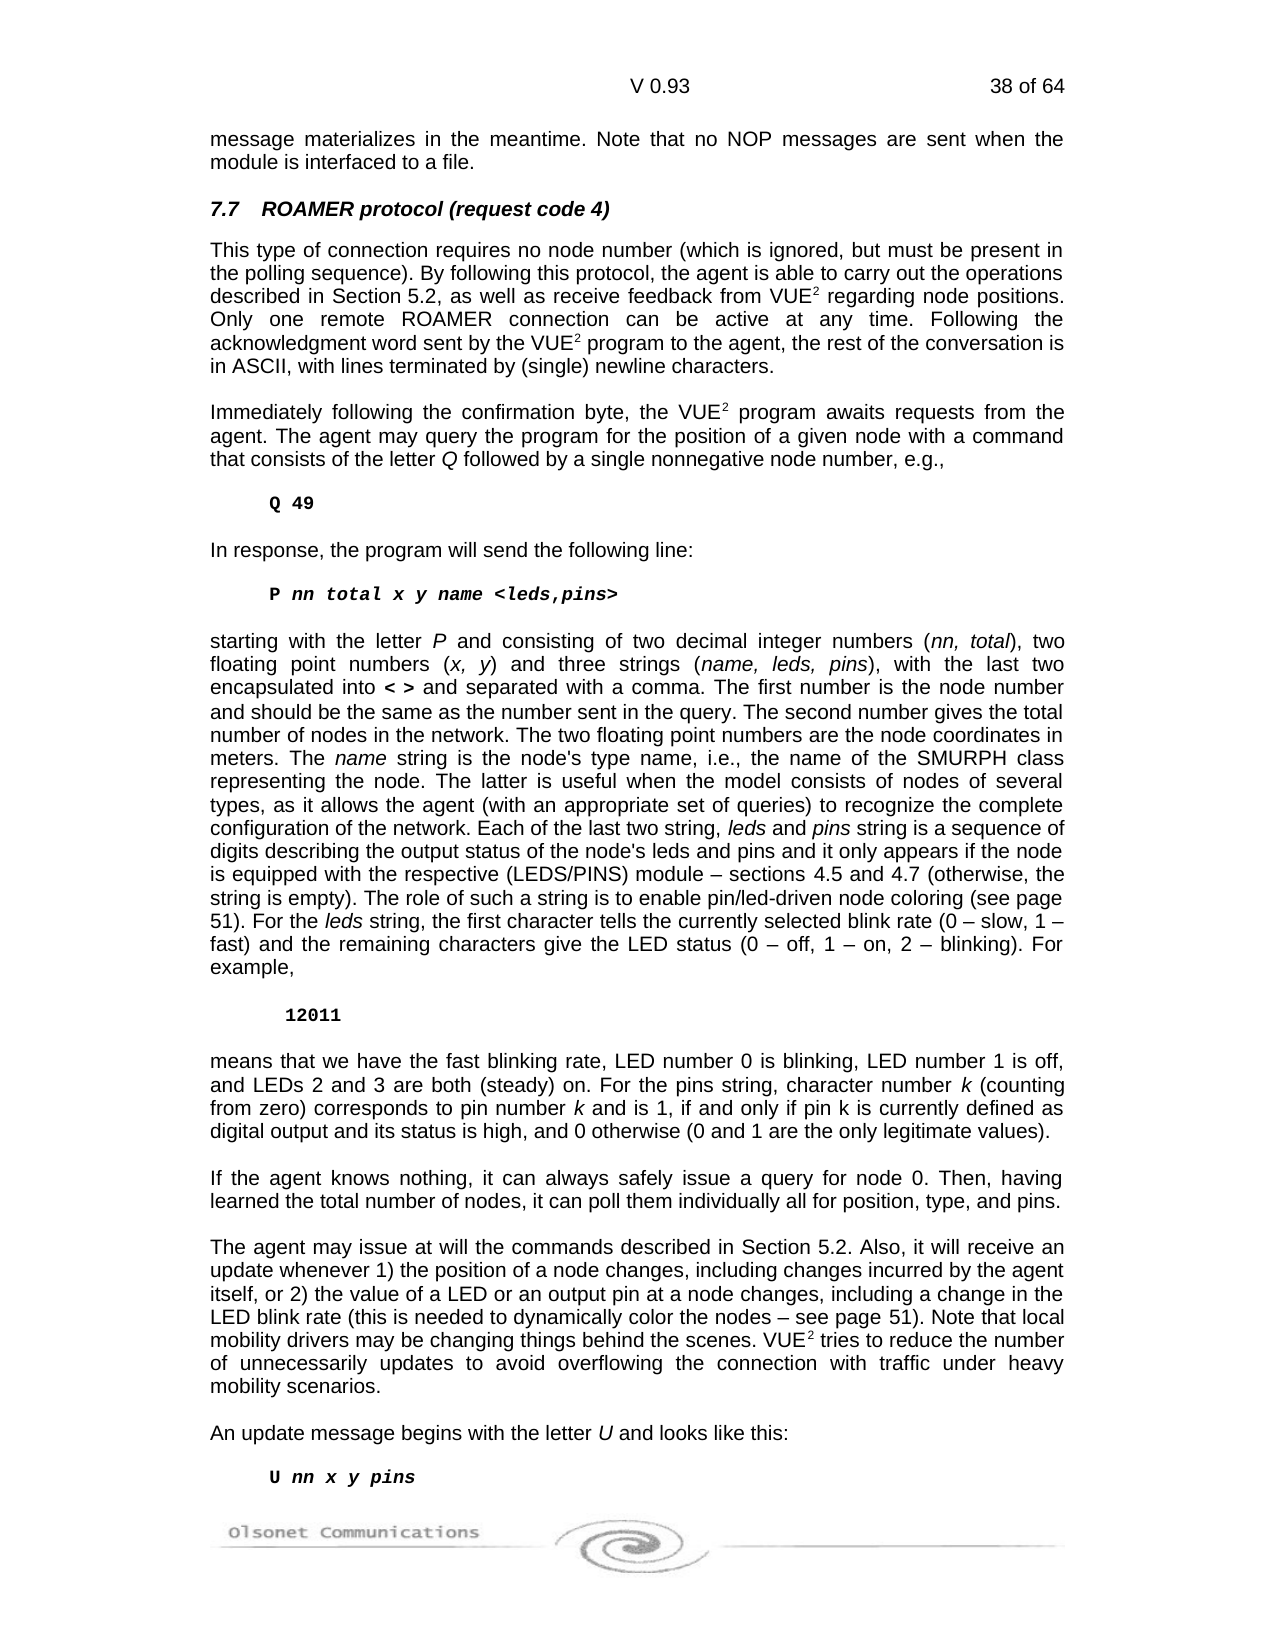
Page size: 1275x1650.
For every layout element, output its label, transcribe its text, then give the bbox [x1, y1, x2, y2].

text Q 49 [269, 494, 1065, 515]
picture [210, 1504, 1065, 1596]
text message materializes in the meantime. Note that no NOP messages are sent when the module is interfaced to a file. [210, 128, 1065, 174]
text U nn x y pins [269, 1468, 1065, 1489]
text The agent may issue at will the commands described in Section 5.2. Also, it will receive an update whenever 1) the position of a node changes, including changes incurred by the agent itself, or 2) the value of a LED or an output pin at a node changes, including a change in the LED blink rate (this is needed to dynamically color the nodes – see page 52). Note that local mobility drivers may be changing things behind the scenes. VUE2 tries to reduce the number of unnecessarily updates to avoid overflowing the connection with traffic under heavy mobility scenarios. [210, 1236, 1065, 1398]
text Immediately following the confirmation byte, the VUE2 program awaits requests from the agent. The agent may query the program for the position of a given node with a command that consists of the letter Q followed by a single nonnegative node number, e.g., [210, 401, 1065, 471]
subtitle ROAMER protocol (request code 4) [210, 197, 1065, 221]
text starting with the letter P and consisting of two decimal integer numbers (nn, total), two floating point numbers (x, y) and three strings (name, leds, pins), with the last two encapsulated into < > and separated with a comma. The first number is the node number and should be the same as the number sent in the query. The second number gives the total number of nodes in the network. The two floating point numbers are the node coordinates in meters. The name string is the node's type name, i.e., the name of the SMURPH class representing the node. The latter is useful when the model consists of nodes of several types, as it allows the agent (with an appropriate set of queries) to recognize the complete configuration of the network. Each of the last two string, leds and pins string is a sequence of digits describing the output status of the node's leds and pins and it only appears if the node is equipped with the respective (LEDS/PINS) module – sections 4.5 and 4.7 (otherwise, the string is empty). The role of such a string is to enable pin/led-driven node coloring (see page 52). For the leds string, the first character tells the currently selected blink rate (0 – slow, 1 – fast) and the remaining characters give the LED status (0 – off, 1 – on, 2 – blinking). For example, [210, 629, 1065, 979]
text In response, the program will send the following line: [210, 538, 1065, 562]
text An update message begins with the letter U and looks like this: [210, 1422, 1065, 1445]
text 12011 [210, 1002, 1065, 1027]
text This type of connection requires no node number (which is ignored, but must be present in the polling sequence). By following this protocol, the agent is able to carry out the operations described in Section 5.2, as well as receive feedback from VUE2 regarding node positions. Only one remote ROAMER connection can be active at any time. Following the acknowledgment word sent by the VUE2 program to the agent, the rest of the conversation is in ASCII, with lines terminated by (single) newline characters. [210, 238, 1065, 378]
text P nn total x y name <leds,pins> [269, 585, 1065, 606]
text means that we have the fast blinking rate, LED number 0 is blinking, LED number 1 is off, and LEDs 2 and 3 are both (steady) on. For the pins string, character number k (counting from zero) corresponds to pin number k and is 1, if and only if pin k is currently defined as digital output and its status is high, and 0 otherwise (0 and 1 are the only legitimate values). [210, 1050, 1065, 1143]
text If the agent knows nothing, it can always safely issue a query for node 0. Then, having learned the total number of nodes, it can poll them individually all for position, type, and pins. [210, 1166, 1065, 1212]
